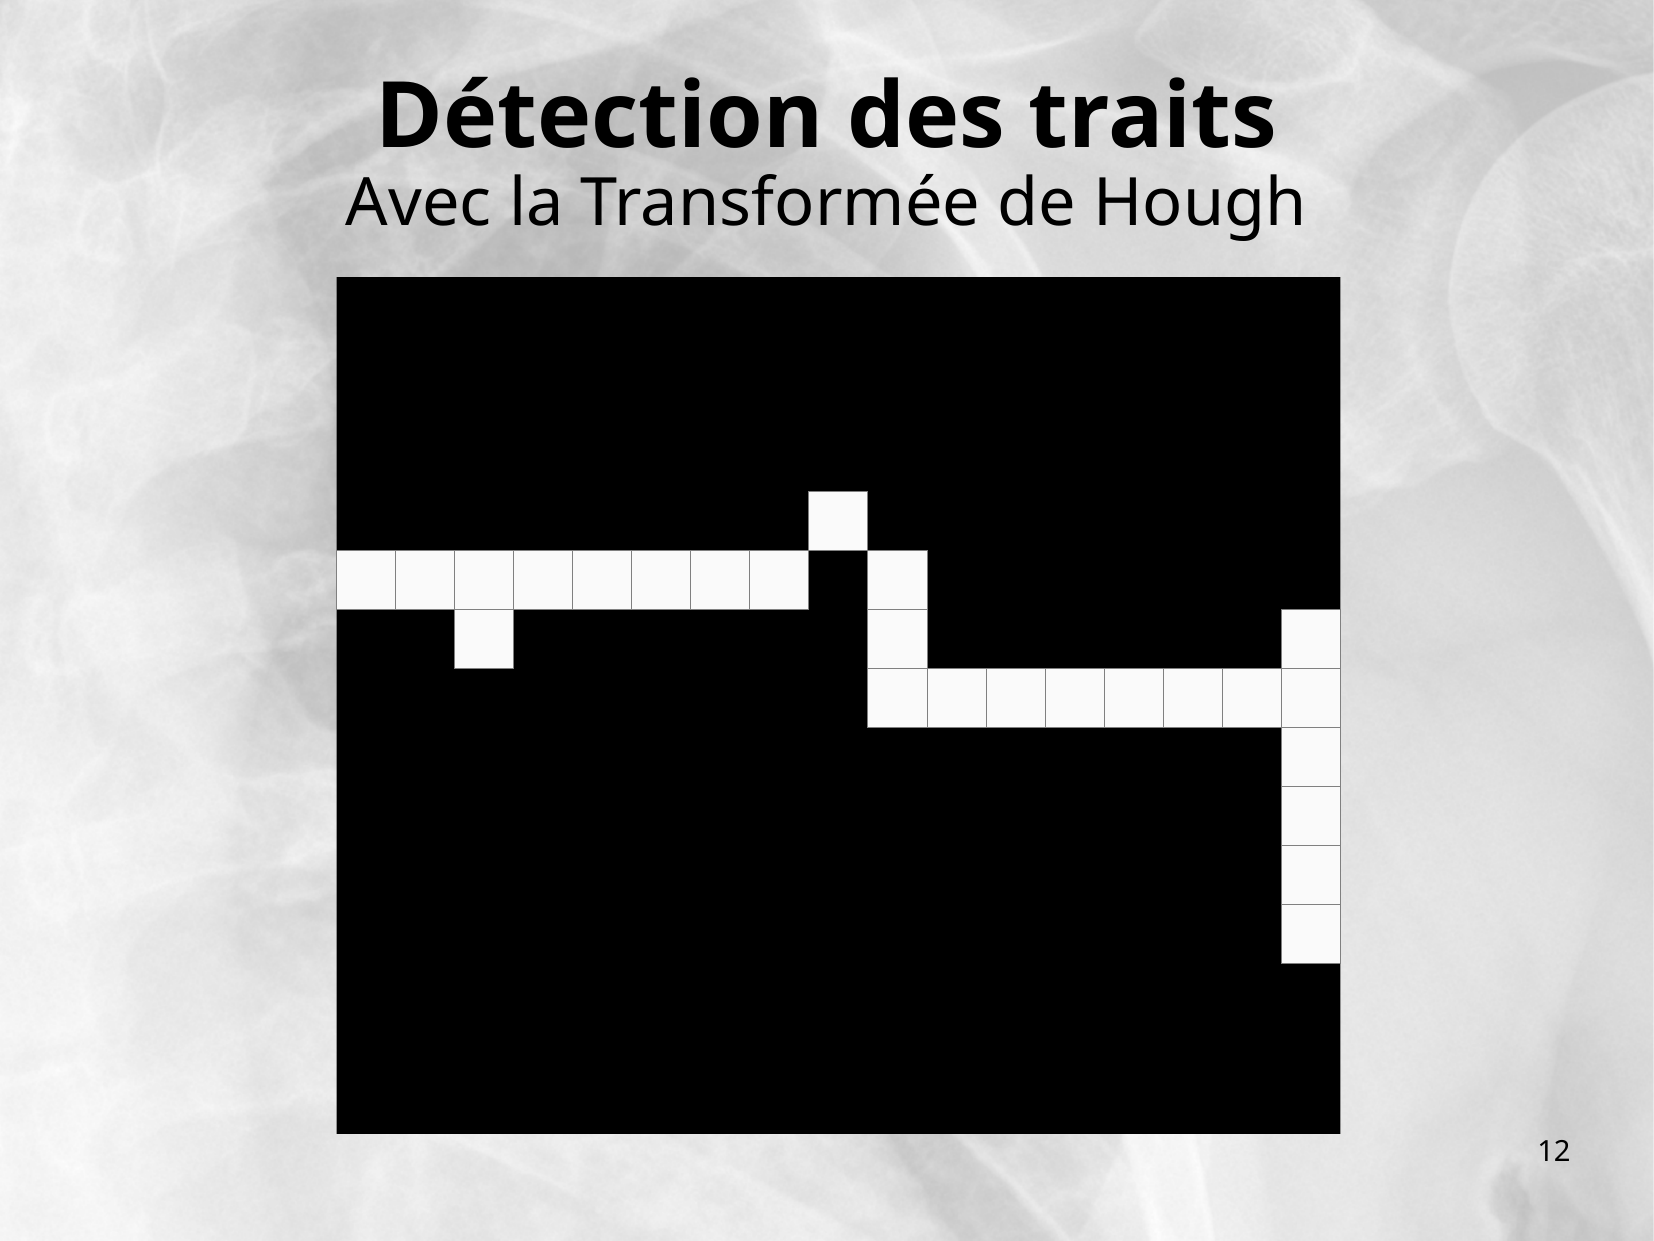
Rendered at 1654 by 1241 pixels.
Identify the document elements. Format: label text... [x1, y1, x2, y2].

picture [0, 0, 1654, 1241]
title Détection des traits [82, 8, 1571, 153]
text_box [336, 277, 1341, 1134]
list Avec la Transformée de Hough [82, 153, 1571, 239]
